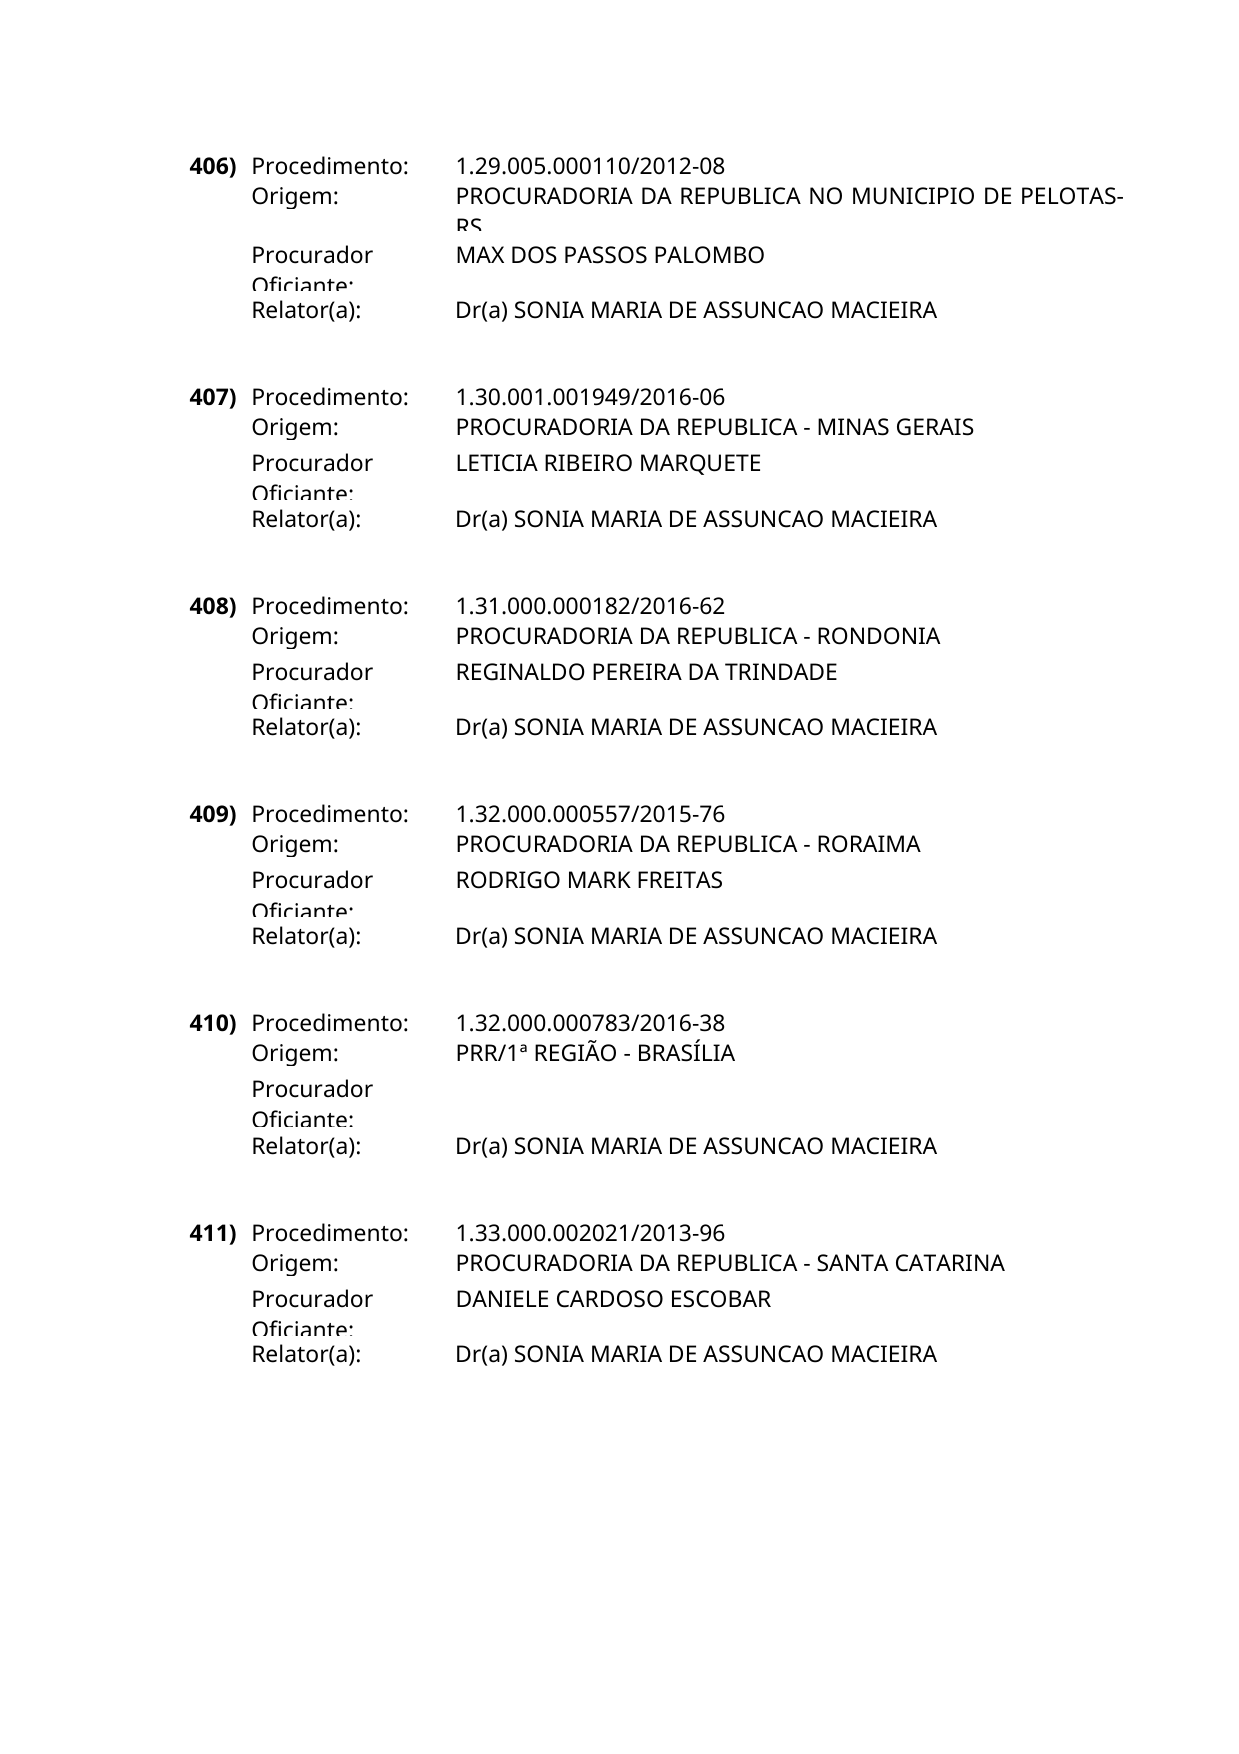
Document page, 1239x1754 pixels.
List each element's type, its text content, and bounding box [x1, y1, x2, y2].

table_cell [1125, 440, 1239, 447]
table_cell PROCURADORIA DA REPUBLICA - MINAS GERAIS [455, 411, 1124, 439]
table_cell Origem: [251, 411, 455, 439]
table_cell [0, 1007, 189, 1035]
table_cell Procurador Oficiante: [251, 1283, 455, 1335]
table_cell [1125, 656, 1239, 707]
table_cell [1125, 447, 1239, 498]
table_cell Procurador Oficiante: [251, 447, 455, 499]
table_cell [189, 648, 251, 656]
table_header [0, 0, 189, 150]
table_cell [0, 864, 189, 915]
table_cell [455, 950, 1124, 1007]
table_cell [189, 231, 251, 238]
table_cell 406) [189, 150, 251, 178]
table_cell Procurador Oficiante: [251, 1073, 455, 1127]
table_cell [0, 950, 189, 1007]
table_cell [189, 324, 251, 381]
table_cell [189, 239, 251, 289]
table_cell Procedimento: [251, 1217, 455, 1245]
table_cell [1125, 180, 1239, 208]
table_cell [0, 857, 189, 864]
table_header [1125, 0, 1239, 150]
table_cell REGINALDO PEREIRA DA TRINDADE [455, 656, 1124, 707]
table_cell [0, 741, 189, 798]
table_cell Procedimento: [251, 590, 455, 618]
table_cell [0, 294, 189, 324]
table_cell 407) [189, 381, 251, 409]
table_cell [0, 1037, 189, 1065]
table_cell [1125, 503, 1239, 533]
table_cell [251, 209, 455, 231]
table_cell [0, 440, 189, 447]
table_cell [1125, 950, 1239, 1007]
table_cell PROCURADORIA DA REPUBLICA - RORAIMA [455, 828, 1124, 857]
table_cell [0, 620, 189, 648]
table_cell [251, 1065, 455, 1073]
table_cell [0, 1065, 189, 1073]
table_cell [189, 1338, 251, 1368]
table_cell [0, 239, 189, 289]
table_cell [1125, 239, 1239, 289]
table_cell [189, 1160, 251, 1217]
table_cell [0, 1130, 189, 1160]
table_cell [189, 864, 251, 915]
table_cell Origem: [251, 1247, 455, 1275]
table_cell [1125, 533, 1239, 589]
table_cell RODRIGO MARK FREITAS [455, 864, 1124, 915]
table_header Relator(a): [251, 294, 455, 323]
table_cell [1125, 864, 1239, 915]
table_cell [189, 620, 251, 648]
table_cell [1125, 1073, 1239, 1127]
table_cell DANIELE CARDOSO ESCOBAR [455, 1283, 1124, 1334]
table_cell Origem: [251, 620, 455, 648]
table_cell [189, 711, 251, 741]
table_cell 1.31.000.000182/2016-62 [455, 590, 1124, 618]
table_cell [251, 741, 455, 798]
table_cell [189, 1073, 251, 1127]
table_cell MAX DOS PASSOS PALOMBO [455, 239, 1124, 289]
table_cell [0, 828, 189, 857]
table_cell [1125, 1130, 1239, 1160]
table_cell [1125, 411, 1239, 439]
table_cell Procedimento: [251, 1007, 455, 1035]
table_cell PRR/1ª REGIÃO - BRASÍLIA [455, 1037, 1124, 1065]
table_cell Procurador Oficiante: [251, 864, 455, 917]
table_cell [251, 324, 455, 381]
table_cell [1125, 798, 1239, 827]
table_cell [189, 503, 251, 533]
table_cell [189, 180, 251, 208]
table_cell [0, 1160, 189, 1217]
table_cell [251, 950, 455, 1007]
table_cell [1125, 381, 1239, 409]
table_header Dr(a) SONIA MARIA DE ASSUNCAO MACIEIRA [455, 711, 1122, 740]
table_cell [0, 1275, 189, 1283]
table_cell [1125, 648, 1239, 656]
table_cell [1125, 1037, 1239, 1065]
table_cell [0, 920, 189, 950]
table_cell [0, 209, 189, 231]
table_cell [0, 1338, 189, 1368]
table_cell [1125, 324, 1239, 381]
table_cell [1125, 294, 1239, 324]
table_header Relator(a): [251, 1338, 455, 1367]
table_cell [455, 324, 1124, 381]
table_cell [455, 231, 1124, 238]
table_cell [1125, 209, 1239, 231]
table_cell [0, 324, 189, 381]
table_cell [0, 590, 189, 618]
table_header [455, 0, 1124, 150]
table_cell [0, 1073, 189, 1127]
table_cell [0, 447, 189, 498]
table_header Relator(a): [251, 503, 455, 531]
table_cell [189, 533, 251, 589]
table_cell Origem: [251, 1037, 455, 1065]
table_cell [189, 1283, 251, 1334]
table_cell Procurador Oficiante: [251, 239, 455, 291]
table_cell PROCURADORIA DA REPUBLICA NO MUNICIPIO DE PELOTAS-RS [455, 180, 1124, 231]
table_cell [455, 533, 1124, 589]
table_cell [455, 1275, 1124, 1283]
table_cell [1125, 1217, 1239, 1245]
table_cell [0, 798, 189, 827]
table_cell [1125, 1247, 1239, 1275]
table_cell [1125, 711, 1239, 741]
table_cell [189, 294, 251, 324]
table_cell [1125, 1275, 1239, 1283]
table_cell [251, 857, 455, 864]
table_cell [189, 1130, 251, 1160]
table_cell [189, 447, 251, 498]
table_cell 1.32.000.000557/2015-76 [455, 798, 1124, 827]
table_cell [0, 711, 189, 741]
table_header [251, 0, 455, 150]
table_cell [251, 440, 455, 447]
table_cell [189, 828, 251, 857]
table_cell [455, 857, 1124, 864]
table_cell [455, 440, 1124, 447]
table_header [189, 0, 251, 150]
table_cell [189, 656, 251, 707]
table_cell [189, 411, 251, 439]
table_cell [251, 533, 455, 589]
table_cell Procedimento: [251, 150, 455, 178]
table_cell [0, 1217, 189, 1245]
table_cell [0, 656, 189, 707]
table_cell [251, 231, 455, 238]
table_cell 411) [189, 1217, 251, 1245]
table_cell PROCURADORIA DA REPUBLICA - SANTA CATARINA [455, 1247, 1124, 1275]
table_cell LETICIA RIBEIRO MARQUETE [455, 447, 1124, 498]
table_cell [0, 381, 189, 409]
table_cell [0, 503, 189, 533]
table_cell [189, 1275, 251, 1283]
table_cell [455, 1065, 1124, 1073]
table_cell Origem: [251, 828, 455, 857]
table_cell [1125, 920, 1239, 950]
table_cell 1.29.005.000110/2012-08 [455, 150, 1124, 178]
table_cell [1125, 741, 1239, 798]
table_cell [1125, 150, 1239, 178]
table_cell [0, 231, 189, 238]
table_cell [189, 741, 251, 798]
table_header Dr(a) SONIA MARIA DE ASSUNCAO MACIEIRA [455, 1338, 1122, 1367]
table_cell [1125, 1160, 1239, 1217]
table_cell [251, 1275, 455, 1283]
table_cell [0, 648, 189, 656]
table_cell [0, 411, 189, 439]
table_cell [455, 1073, 1124, 1127]
table_cell [0, 150, 189, 178]
table_cell [1125, 231, 1239, 238]
table_cell [1125, 828, 1239, 857]
table_cell [189, 950, 251, 1007]
table_cell 1.30.001.001949/2016-06 [455, 381, 1124, 409]
table_header Dr(a) SONIA MARIA DE ASSUNCAO MACIEIRA [455, 503, 1122, 531]
table_cell 1.32.000.000783/2016-38 [455, 1007, 1124, 1035]
table_cell [455, 1160, 1124, 1217]
table_cell 410) [189, 1007, 251, 1035]
table_cell PROCURADORIA DA REPUBLICA - RONDONIA [455, 620, 1124, 648]
table_cell 1.33.000.002021/2013-96 [455, 1217, 1124, 1245]
table_cell [189, 209, 251, 231]
table_cell [1125, 620, 1239, 648]
table_header Relator(a): [251, 1130, 455, 1158]
table_cell Procedimento: [251, 798, 455, 827]
table_cell 409) [189, 798, 251, 827]
table_cell [189, 857, 251, 864]
table_cell [1125, 857, 1239, 864]
table_cell [1125, 1283, 1239, 1334]
table_cell [189, 1037, 251, 1065]
table_cell [1125, 590, 1239, 618]
table_header Relator(a): [251, 920, 455, 948]
table_header Relator(a): [251, 711, 455, 740]
table_cell [0, 1247, 189, 1275]
table_cell [189, 440, 251, 447]
table_cell [251, 1160, 455, 1217]
table_cell Origem: [251, 180, 455, 208]
table_cell [189, 1247, 251, 1275]
table_cell [455, 648, 1124, 656]
table_cell [1125, 1338, 1239, 1368]
table_cell [1125, 1065, 1239, 1073]
table_cell 408) [189, 590, 251, 618]
table_cell [189, 920, 251, 950]
table_cell Procedimento: [251, 381, 455, 409]
table_cell [189, 1065, 251, 1073]
table_cell [0, 1283, 189, 1334]
table_cell Procurador Oficiante: [251, 656, 455, 708]
table_cell [455, 741, 1124, 798]
table_header Dr(a) SONIA MARIA DE ASSUNCAO MACIEIRA [455, 294, 1122, 323]
table_cell [251, 648, 455, 656]
table_header Dr(a) SONIA MARIA DE ASSUNCAO MACIEIRA [455, 920, 1122, 948]
table_cell [0, 180, 189, 208]
table_cell [0, 533, 189, 589]
table_header Dr(a) SONIA MARIA DE ASSUNCAO MACIEIRA [455, 1130, 1122, 1158]
table_cell [1125, 1007, 1239, 1035]
